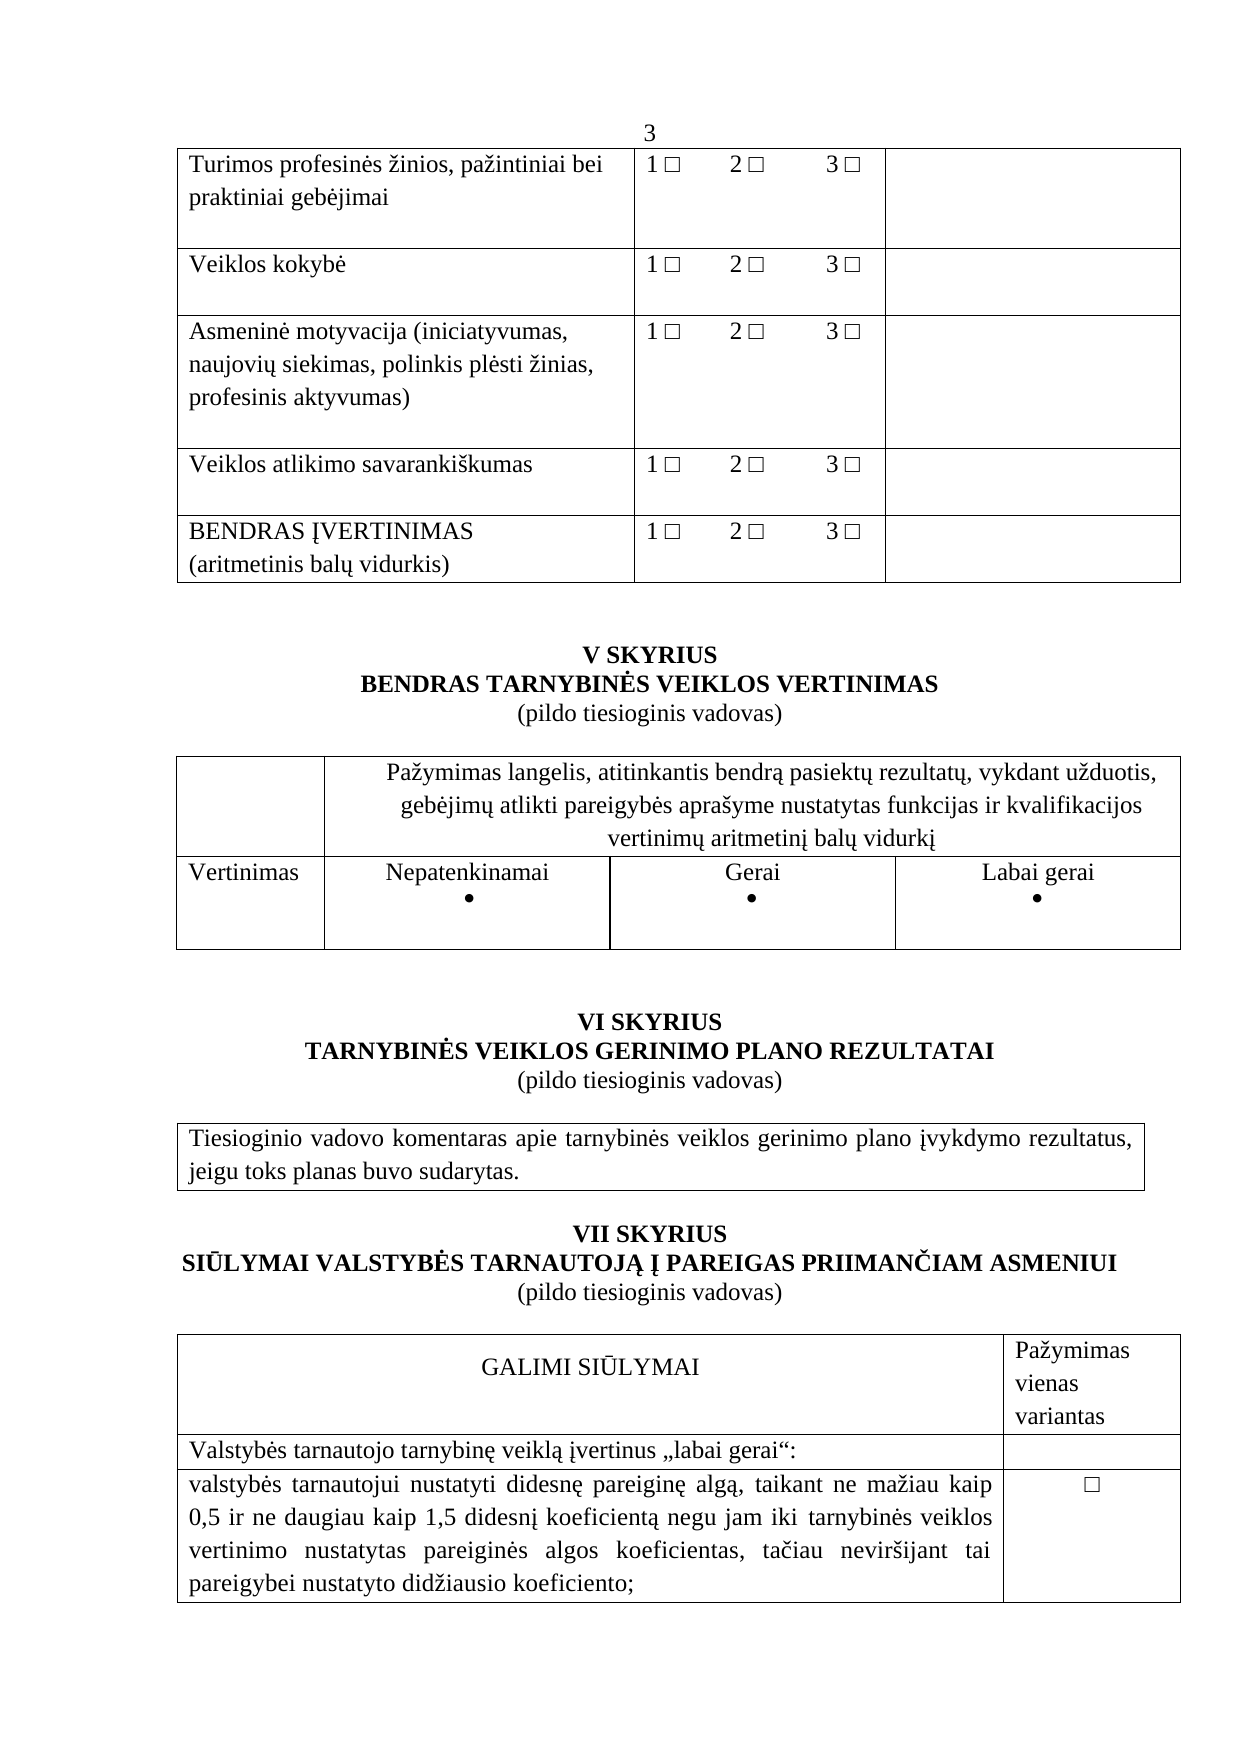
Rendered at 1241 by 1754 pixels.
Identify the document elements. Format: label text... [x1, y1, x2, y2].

table_header Tiesioginio vadovo komentaras apie tarnybinės veiklos gerinimo plano įvykdymo rezultatus, jeigu toks planas buvo sudarytas. [178, 1124, 1144, 1189]
table_cell 1 □ 2 □ 3 □ [635, 149, 885, 248]
text V SKYRIUS [177, 641, 1122, 669]
table_cell Vertinimas [177, 857, 324, 949]
text (pildo tiesioginis vadovas) [177, 1277, 1122, 1306]
table_header [177, 757, 324, 856]
table_cell [1004, 1435, 1180, 1468]
table_cell BENDRAS ĮVERTINIMAS (aritmetinis balų vidurkis) [178, 516, 634, 582]
table_cell Veiklos kokybė [178, 249, 634, 315]
text VI SKYRIUS [177, 1007, 1122, 1036]
table_cell □ [1004, 1470, 1180, 1602]
text VII SKYRIUS [177, 1219, 1122, 1248]
table_header GALIMI SIŪLYMAI [178, 1335, 1003, 1434]
table_cell Veiklos atlikimo savarankiškumas [178, 449, 634, 515]
table_cell Gerai  [611, 857, 895, 949]
table_cell [886, 516, 1180, 582]
table_cell [886, 149, 1180, 248]
table_cell Labai gerai  [896, 857, 1180, 949]
table_cell Nepatenkinamai  [325, 857, 609, 949]
text (pildo tiesioginis vadovas) [177, 698, 1122, 727]
text BENDRAS TARNYBINĖS VEIKLOS VERTINIMAS [177, 669, 1122, 698]
text SIŪLYMAI VALSTYBĖS TARNAUTOJĄ Į PAREIGAS PRIIMANČIAM ASMENIUI [177, 1248, 1122, 1277]
table_cell Valstybės tarnautojo tarnybinę veiklą įvertinus „labai gerai“: [178, 1435, 1003, 1468]
table_cell [886, 449, 1180, 515]
table_cell 1 □ 2 □ 3 □ [635, 249, 885, 315]
table_cell 1 □ 2 □ 3 □ [635, 316, 885, 448]
table_header Pažymimas vienas variantas [1004, 1335, 1180, 1434]
text (pildo tiesioginis vadovas) [177, 1065, 1122, 1094]
table_cell 1 □ 2 □ 3 □ [635, 449, 885, 515]
table_cell Turimos profesinės žinios, pažintiniai bei praktiniai gebėjimai [178, 149, 634, 248]
table_cell [886, 249, 1180, 315]
table_cell 1 □ 2 □ 3 □ [635, 516, 885, 582]
text TARNYBINĖS VEIKLOS GERINIMO PLANO REZULTATAI [177, 1036, 1122, 1065]
table_cell [886, 316, 1180, 448]
table_cell valstybės tarnautojui nustatyti didesnę pareiginę algą, taikant ne mažiau kaip 0,5 ir ne daugiau kaip 1,5 didesnį koeficientą negu jam iki tarnybinės veiklos vertinimo nustatytas pareiginės algos koeficientas, tačiau neviršijant tai pareigybei nustatyto didžiausio koeficiento; [178, 1470, 1003, 1602]
table_cell Asmeninė motyvacija (iniciatyvumas, naujovių siekimas, polinkis plėsti žinias, profesinis aktyvumas) [178, 316, 634, 448]
table_header Pažymimas langelis, atitinkantis bendrą pasiektų rezultatų, vykdant užduotis, gebėjimų atlikti pareigybės aprašyme nustatytas funkcijas ir kvalifikacijos vertinimų aritmetinį balų vidurkį [325, 757, 1180, 856]
